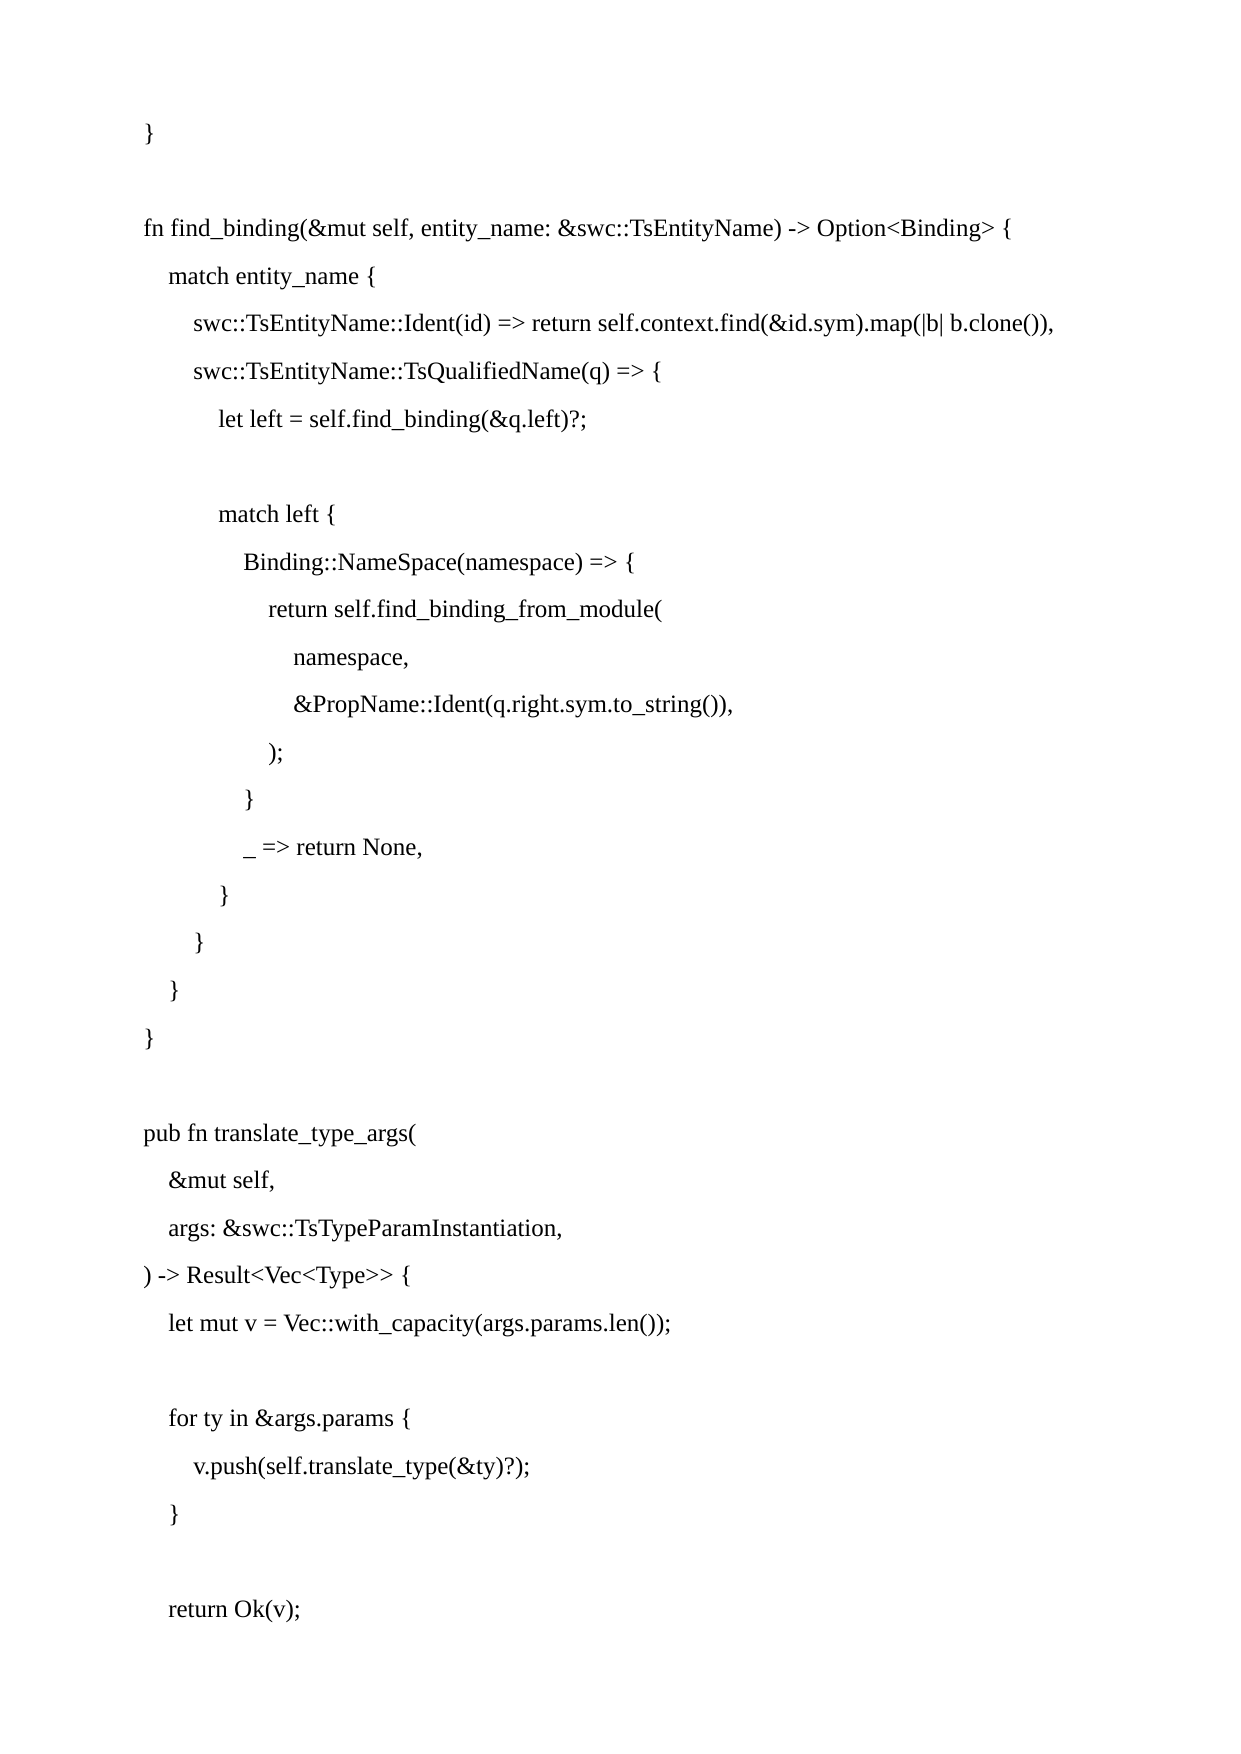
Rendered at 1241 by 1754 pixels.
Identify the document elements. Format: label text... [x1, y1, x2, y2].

text } [118, 880, 1122, 908]
text swc::TsEntityName::TsQualifiedName(q) => { [118, 356, 1122, 385]
text Binding::NameSpace(namespace) => { [118, 547, 1122, 575]
text args: &swc::TsTypeParamInstantiation, [118, 1213, 1122, 1242]
text return self.find_binding_from_module( [118, 594, 1122, 623]
text namespace, [118, 642, 1122, 671]
text } [118, 784, 1122, 813]
text ) -> Result<Vec<Type>> { [118, 1261, 1122, 1289]
text swc::TsEntityName::Ident(id) => return self.context.find(&id.sym).map(|b| b.clone()), [118, 308, 1122, 337]
text } [118, 975, 1122, 1004]
text return Ok(v); [118, 1594, 1122, 1623]
text } [118, 927, 1122, 956]
text ); [118, 737, 1122, 766]
text match entity_name { [118, 261, 1122, 290]
text } [118, 1023, 1122, 1051]
text } [118, 118, 1122, 147]
text let left = self.find_binding(&q.left)?; [118, 404, 1122, 432]
text let mut v = Vec::with_capacity(args.params.len()); [118, 1308, 1122, 1337]
text pub fn translate_type_args( [118, 1118, 1122, 1147]
text fn find_binding(&mut self, entity_name: &swc::TsEntityName) -> Option<Binding> { [118, 213, 1122, 242]
text _ => return None, [118, 832, 1122, 861]
text } [118, 1499, 1122, 1527]
text &PropName::Ident(q.right.sym.to_string()), [118, 689, 1122, 718]
text for ty in &args.params { [118, 1403, 1122, 1432]
text v.push(self.translate_type(&ty)?); [118, 1451, 1122, 1480]
text &mut self, [118, 1165, 1122, 1194]
text match left { [118, 499, 1122, 528]
